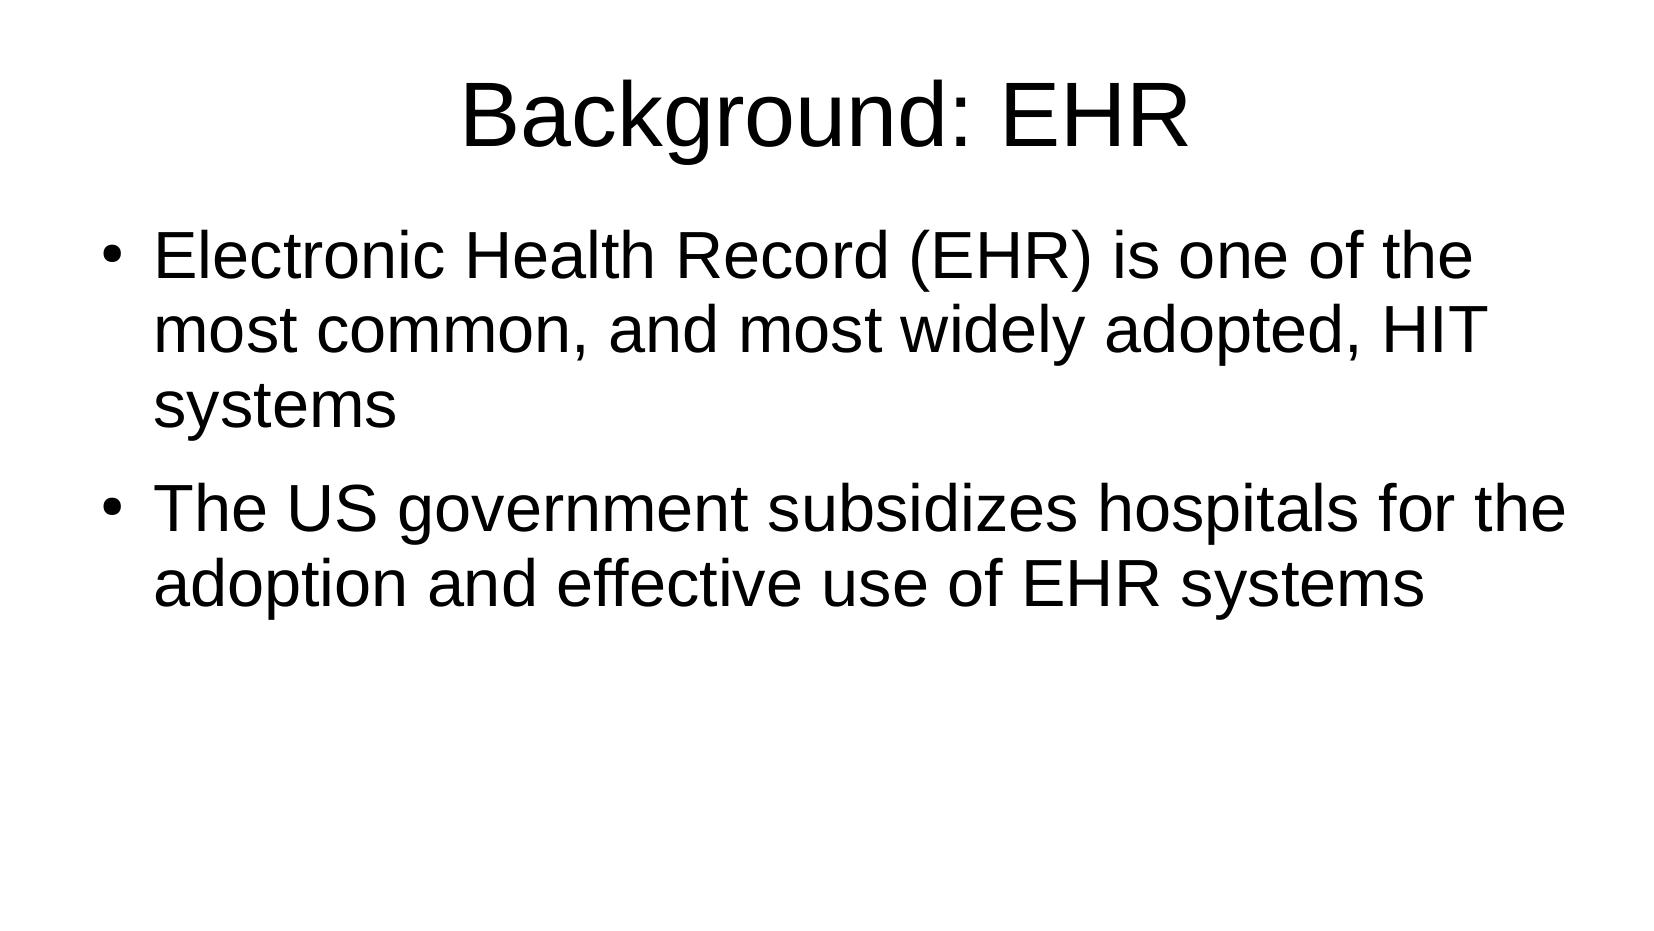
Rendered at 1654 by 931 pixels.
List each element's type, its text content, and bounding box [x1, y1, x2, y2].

title Background: EHR [82, 37, 1571, 193]
list Electronic Health Record (EHR) is one of the most common, and most widely adopted, HIT systems The US government subsidizes hospitals for the adoption and effective use of EHR systems [82, 217, 1571, 758]
